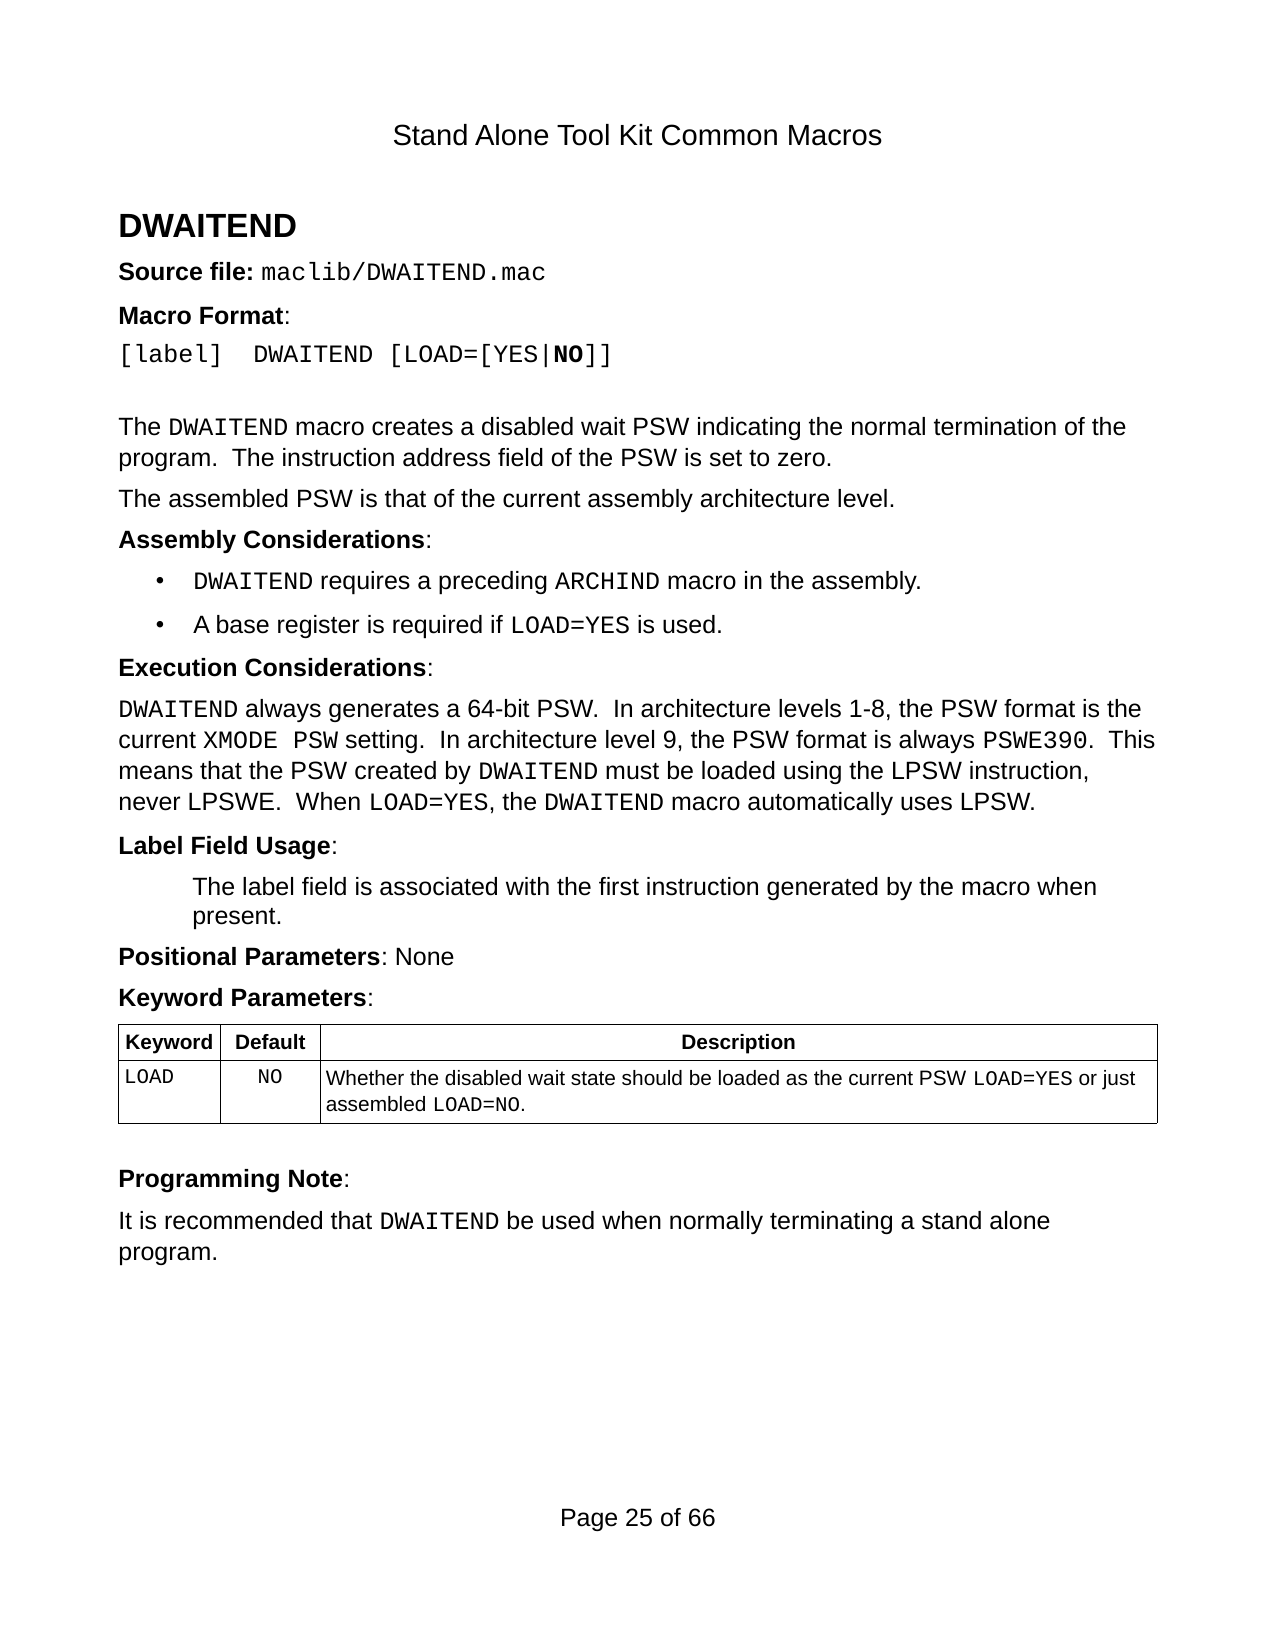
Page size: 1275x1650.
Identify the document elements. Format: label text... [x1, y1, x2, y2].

text The DWAITEND macro creates a disabled wait PSW indicating the normal termination of the program. The instruction address field of the PSW is set to zero. [118, 412, 1157, 471]
text The label field is associated with the first instruction generated by the macro when present. [192, 872, 1157, 929]
text Label Field Usage: [118, 831, 1157, 859]
table_header Description [321, 1025, 1157, 1060]
text It is recommended that DWAITEND be used when normally terminating a stand alone program. [118, 1206, 1157, 1265]
table_header Keyword [119, 1025, 220, 1060]
table_cell NO [221, 1061, 320, 1123]
list DWAITEND requires a preceding ARCHIND macro in the assembly. [156, 566, 1157, 597]
text DWAITEND always generates a 64-bit PSW. In architecture levels 1-8, the PSW format is the current XMODE PSW setting. In architecture level 9, the PSW format is always PSWE390. This means that the PSW created by DWAITEND must be loaded using the LPSW instruction, never LPSWE. When LOAD=YES, the DWAITEND macro automatically uses LPSW. [118, 694, 1157, 818]
text [label] DWAITEND [LOAD=[YES|NO]] [118, 342, 1157, 370]
table_cell LOAD [119, 1061, 220, 1123]
table_cell Whether the disabled wait state should be loaded as the current PSW LOAD=YES or just assembled LOAD=NO. [321, 1061, 1157, 1123]
text Macro Format: [118, 301, 1157, 329]
text Keyword Parameters: [118, 983, 1157, 1012]
text Programming Note: [118, 1164, 1157, 1193]
list A base register is required if LOAD=YES is used. [156, 610, 1157, 641]
table_header Default [221, 1025, 320, 1060]
text Positional Parameters: None [118, 942, 1157, 971]
subtitle DWAITEND [118, 206, 1157, 245]
text Source file: maclib/DWAITEND.mac [118, 257, 1157, 288]
text Execution Considerations: [118, 653, 1157, 682]
text The assembled PSW is that of the current assembly architecture level. [118, 484, 1157, 512]
text Assembly Considerations: [118, 525, 1157, 554]
